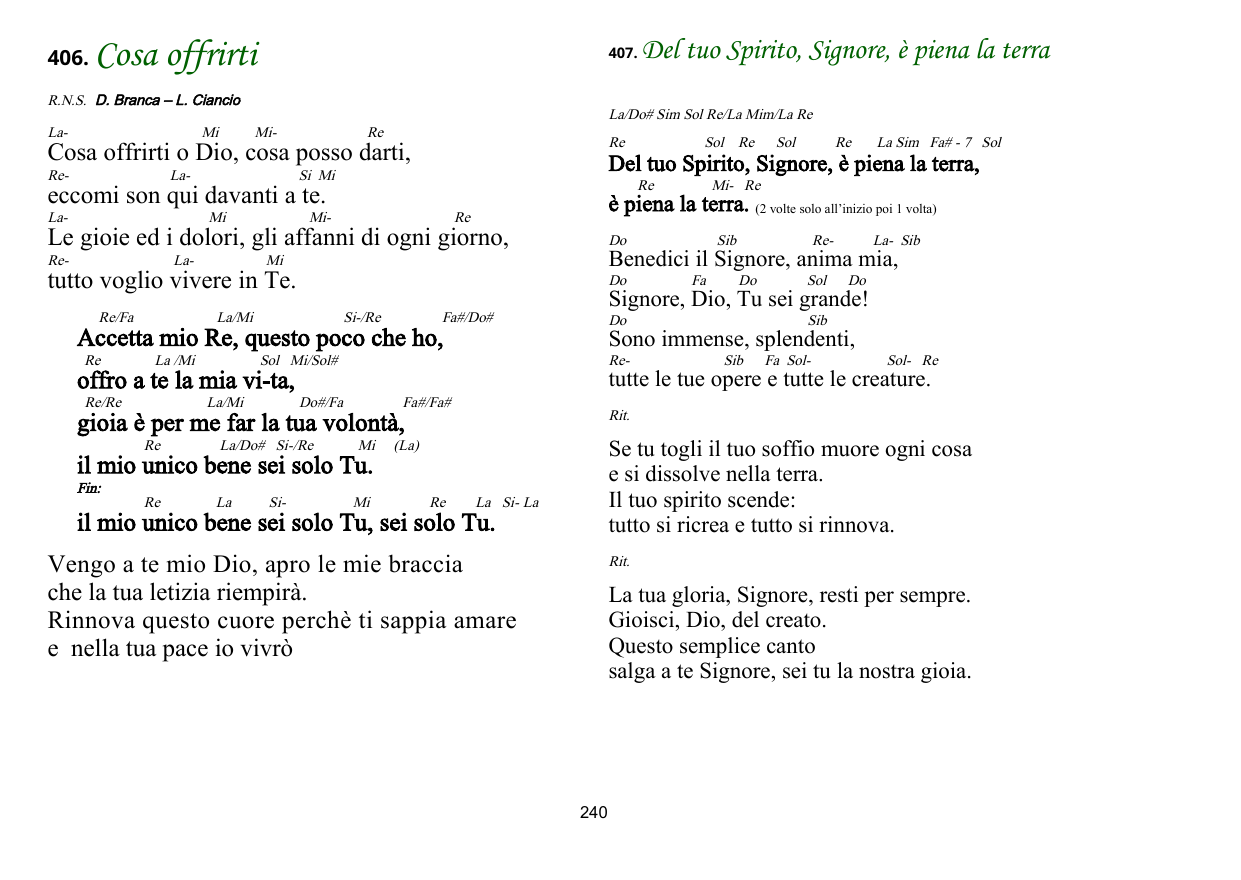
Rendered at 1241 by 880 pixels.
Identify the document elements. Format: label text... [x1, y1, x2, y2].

text tutto si ricrea e tutto si rinnova. [608, 512, 1140, 538]
text 406. Cosa offrirti [47, 35, 474, 76]
text Do Fa Do Sol Do [608, 271, 1140, 286]
text Vengo a te mio Dio, apro le mie braccia [47, 551, 489, 578]
text Cosa offrirti o Dio, cosa posso darti, [47, 138, 474, 166]
text offro a te la mia vi-ta, [77, 366, 579, 393]
text è piena la terra. (2 volte solo all’inizio poi 1 volta) [608, 191, 1140, 216]
text Benedici il Signore, anima mia, [608, 246, 1140, 271]
text Rinnova questo cuore perchè ti sappia amare [47, 606, 579, 634]
text Re- Sib Fa Sol- Sol- Re [608, 351, 1140, 366]
text Do Sib [608, 311, 1140, 326]
text Re La Si- Mi Re La Si- La [77, 493, 579, 508]
text Rit. [608, 552, 1140, 567]
text gioia è per me far la tua volontà, [77, 408, 579, 436]
text salga a te Signore, sei tu la nostra gioia. [608, 658, 1140, 684]
text Fin: [77, 478, 579, 493]
text Re Mi- Re [608, 176, 1140, 191]
text Sono immense, splendenti, [608, 326, 1140, 351]
text La- Mi Mi- Re [47, 209, 579, 223]
subtitle il mio unico bene sei solo Tu, sei solo Tu. [77, 508, 579, 536]
text Le gioie ed i dolori, gli affanni di ogni giorno, [47, 223, 519, 251]
text Re/Fa La/Mi Si-/Re Fa#/Do# [77, 308, 579, 323]
text Signore, Dio, Tu sei grande! [608, 286, 1140, 311]
text che la tua letizia riempirà. [47, 578, 489, 606]
text 407. Del tuo Spirito, Signore, è piena la terra [608, 35, 1140, 67]
text Re/Re La/Mi Do#/Fa Fa#/Fa# [77, 393, 579, 408]
text Re Sol Re Sol Re La Sim Fa# - 7 Sol [608, 123, 1140, 150]
text Del tuo Spirito, Signore, è piena la terra, [608, 150, 1140, 176]
text eccomi son qui davanti a te. [47, 181, 474, 209]
text Re- La- Mi [47, 251, 579, 266]
text Gioisci, Dio, del creato. [608, 607, 1140, 633]
text Rit. [608, 406, 1140, 421]
text Accetta mio Re, questo poco che ho, [77, 323, 579, 351]
text La/Do# Sim Sol Re/La Mim/La Re [608, 95, 1140, 123]
text tutte le tue opere e tutte le creature. [608, 366, 1140, 392]
text Re La/Do# Si-/Re Mi (La) [77, 436, 579, 451]
text e si dissolve nella terra. [608, 461, 1140, 487]
text il mio unico bene sei solo Tu. [77, 451, 579, 478]
text La tua gloria, Signore, resti per sempre. [608, 582, 1140, 607]
text La- Mi Mi- Re [47, 124, 579, 138]
text Do Sib Re- La- Sib [608, 231, 1140, 246]
text tutto voglio vivere in Te. [47, 266, 519, 294]
text Questo semplice canto [608, 633, 1140, 658]
text Se tu togli il tuo soffio muore ogni cosa [608, 436, 1140, 461]
text Re La /Mi Sol Mi/Sol# [77, 351, 579, 366]
text R.N.S. D. Branca – L. Ciancio [47, 76, 474, 109]
text e nella tua pace io vivrò [47, 634, 579, 661]
text Re- La- Si Mi [47, 166, 579, 181]
text Il tuo spirito scende: [608, 487, 1140, 512]
